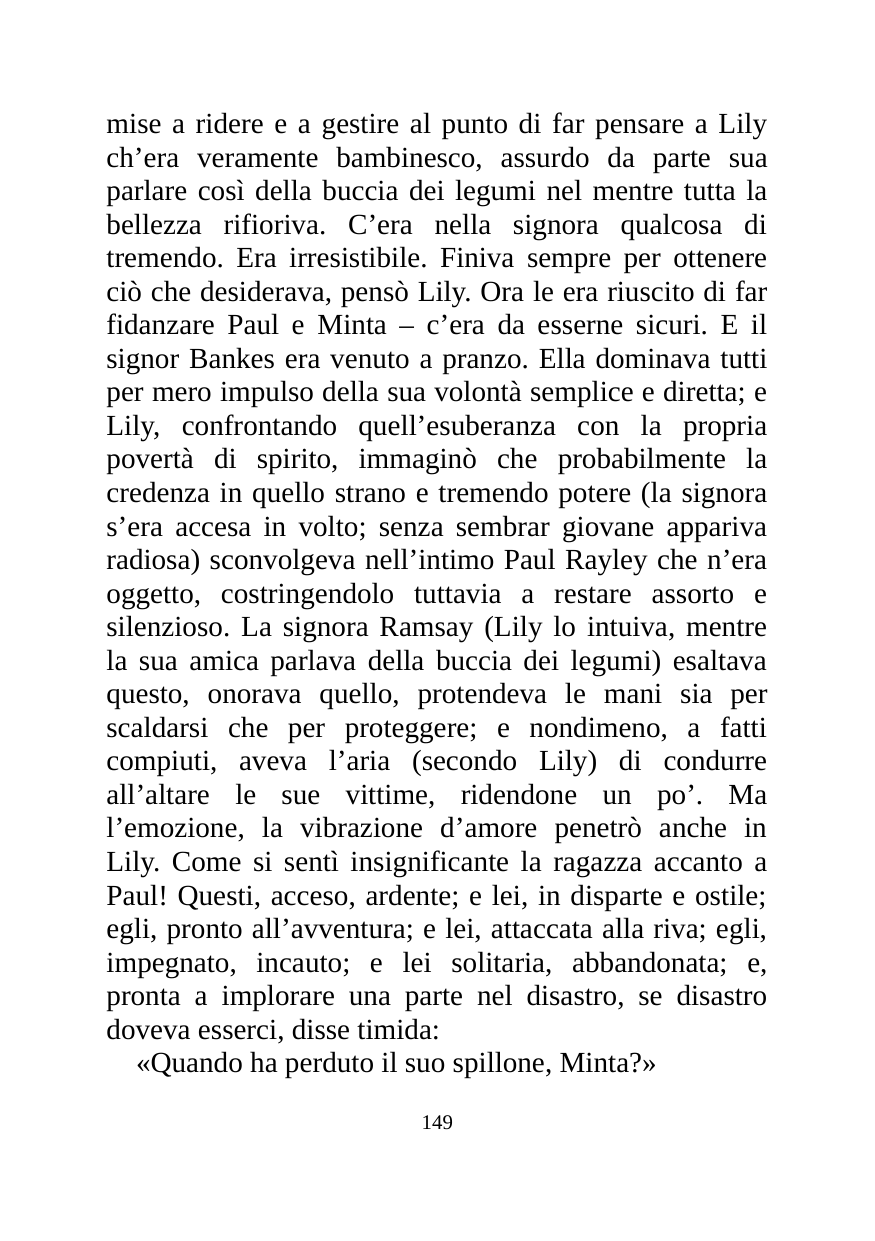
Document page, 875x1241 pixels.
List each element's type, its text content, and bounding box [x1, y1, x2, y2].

text «Quando ha perduto il suo spillone, Minta?» [106, 1045, 768, 1079]
text mise a ridere e a gestire al punto di far pensare a Lily ch’era veramente bambinesco, assurdo da parte sua parlare così della buccia dei legumi nel mentre tutta la bellezza rifioriva. C’era nella signora qualcosa di tremendo. Era irresistibile. Finiva sempre per ottenere ciò che desiderava, pensò Lily. Ora le era riuscito di far fidanzare Paul e Minta – c’era da esserne sicuri. E il signor Bankes era venuto a pranzo. Ella dominava tutti per mero impulso della sua volontà semplice e diretta; e Lily, confrontando quell’esuberanza con la propria povertà di spirito, immaginò che probabilmente la credenza in quello strano e tremendo potere (la signora s’era accesa in volto; senza sembrar giovane appariva radiosa) sconvolgeva nell’intimo Paul Rayley che n’era oggetto, costringendolo tuttavia a restare assorto e silenzioso. La signora Ramsay (Lily lo intuiva, mentre la sua amica parlava della buccia dei legumi) esaltava questo, onorava quello, protendeva le mani sia per scaldarsi che per proteggere; e nondimeno, a fatti compiuti, aveva l’aria (secondo Lily) di condurre all’altare le sue vittime, ridendone un po’. Ma l’emozione, la vibrazione d’amore penetrò anche in Lily. Come si sentì insignificante la ragazza accanto a Paul! Questi, acceso, ardente; e lei, in disparte e ostile; egli, pronto all’avventura; e lei, attaccata alla riva; egli, impegnato, incauto; e lei solitaria, abbandonata; e, pronta a implorare una parte nel disastro, se disastro doveva esserci, disse timida: [106, 106, 768, 1045]
